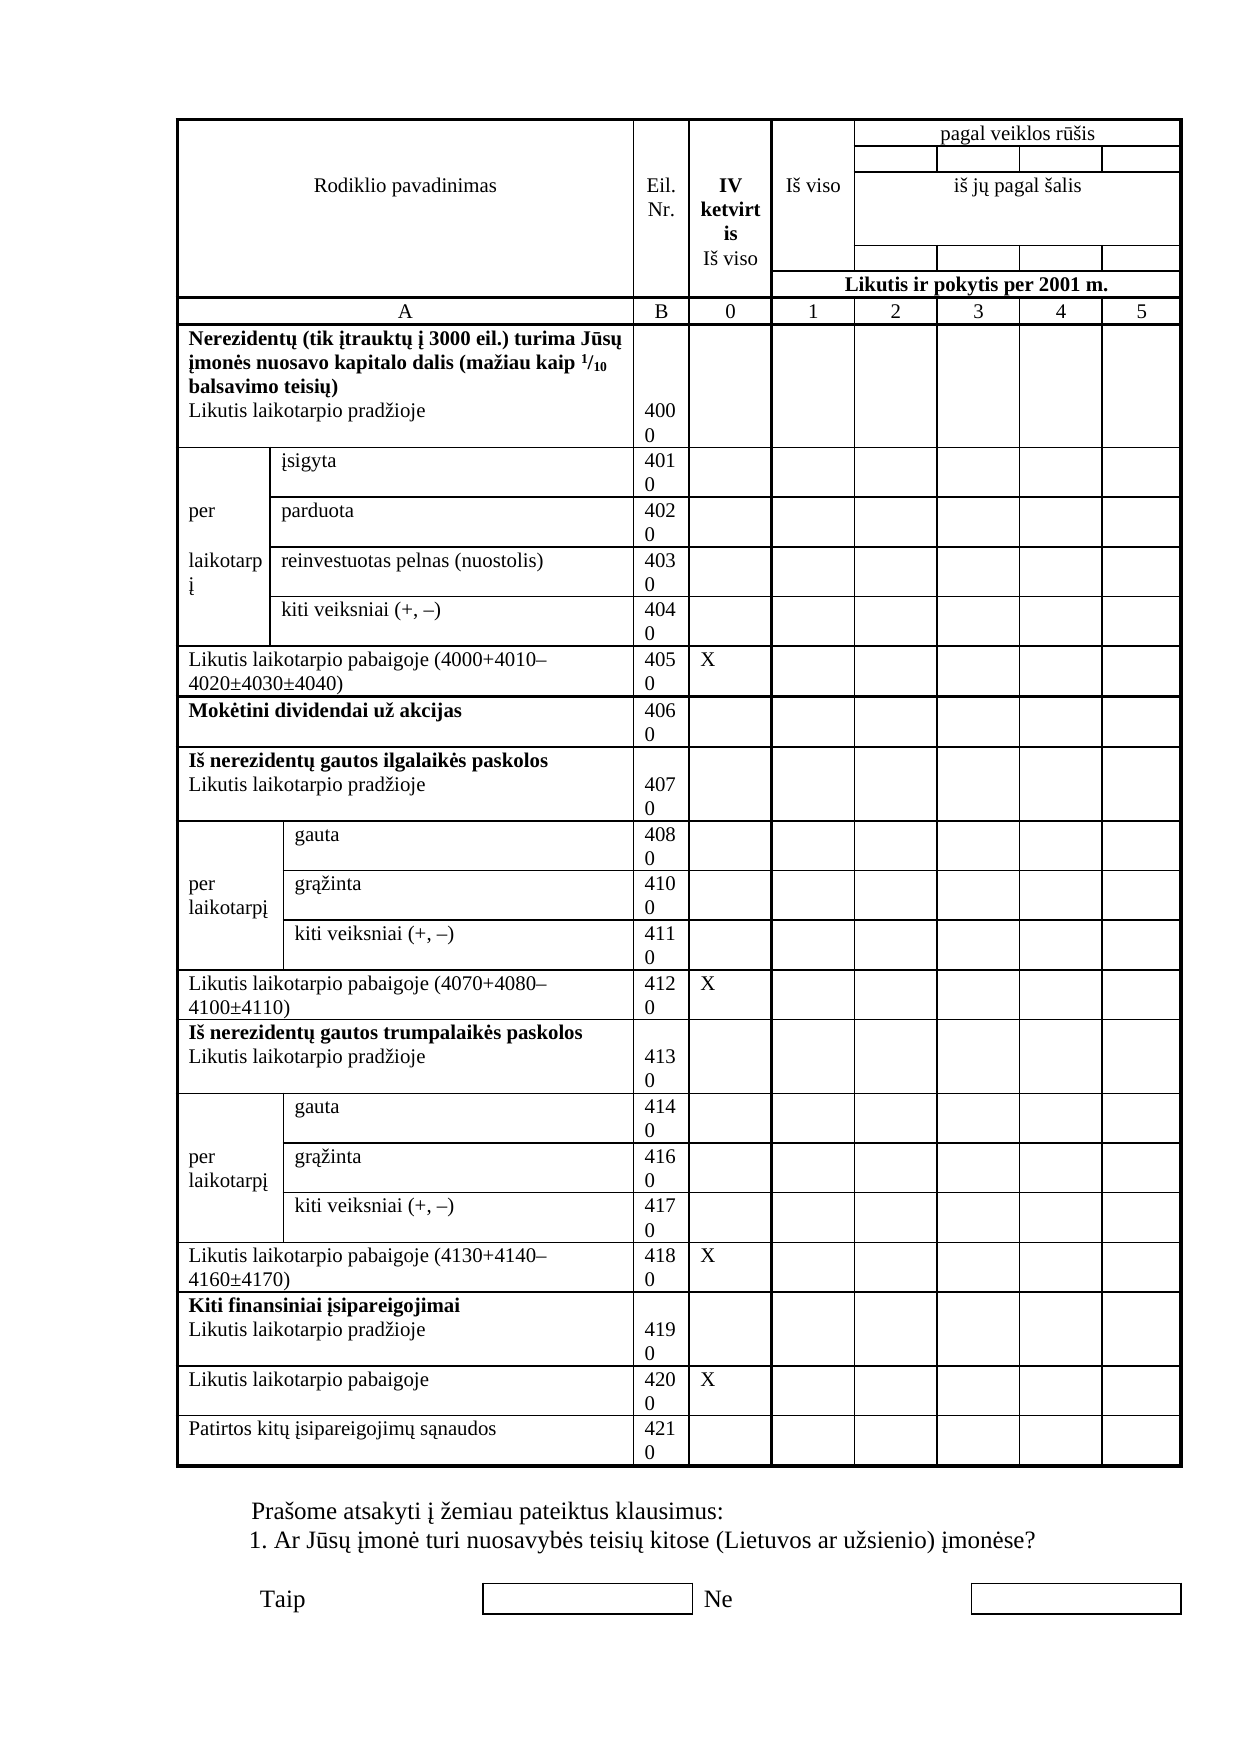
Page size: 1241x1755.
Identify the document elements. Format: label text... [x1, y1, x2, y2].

table_cell 4080 [634, 822, 688, 870]
table_cell [690, 326, 770, 398]
table_cell Eil. Nr. [634, 171, 688, 245]
table_cell [634, 270, 688, 296]
table_cell [773, 1317, 854, 1365]
table_cell [855, 1416, 936, 1464]
table_cell Iš nerezidentų gautos ilgalaikės paskolos [179, 748, 633, 772]
table_cell [1020, 1193, 1101, 1242]
table_cell [1020, 822, 1101, 870]
table_cell gauta [284, 1094, 633, 1142]
table_header [484, 1584, 692, 1613]
table_cell Likutis laikotarpio pabaigoje (4070+4080–4100±4110) [179, 971, 633, 1019]
table_cell 4130 [634, 1044, 688, 1092]
table_cell [773, 772, 854, 820]
table_cell [938, 1416, 1019, 1464]
table_cell Rodiklio pavadinimas [179, 171, 633, 245]
table_cell [773, 871, 854, 919]
table_cell [773, 698, 854, 746]
table_cell parduota [271, 498, 633, 546]
table_cell [855, 498, 936, 546]
table_cell 4040 [634, 597, 688, 645]
table_cell [1103, 1094, 1179, 1142]
table_cell [773, 245, 854, 270]
table_cell Likutis laikotarpio pradžioje [179, 1317, 633, 1365]
table_cell [1103, 748, 1179, 772]
table_cell [690, 772, 770, 820]
table_cell [938, 326, 1019, 398]
table_cell [1103, 971, 1179, 1019]
table_cell X [690, 1367, 770, 1415]
table_header [634, 121, 688, 145]
table_cell B [634, 299, 688, 323]
table_cell [938, 1044, 1019, 1092]
table_cell [1103, 1416, 1179, 1464]
table_cell [773, 145, 854, 171]
table_cell [1103, 1293, 1179, 1317]
table_cell [179, 270, 633, 296]
table_cell X [690, 1243, 770, 1291]
table_cell [855, 1144, 936, 1192]
text 1. Ar Jūsų įmonė turi nuosavybės teisių kitose (Lietuvos ar užsienio) įmonėse? [177, 1525, 1181, 1554]
table_header [773, 121, 854, 145]
table_cell [634, 145, 688, 171]
table_cell laikotarpį [179, 546, 269, 596]
table_cell [634, 1020, 688, 1044]
table_cell [690, 498, 770, 546]
table_cell [690, 1044, 770, 1092]
table_cell 4140 [634, 1094, 688, 1142]
table_cell [773, 921, 854, 969]
table_cell [773, 597, 854, 645]
table_cell 4070 [634, 772, 688, 820]
table_cell [1020, 921, 1101, 969]
table_cell [1020, 647, 1101, 695]
table_cell [1103, 698, 1179, 746]
table_cell [773, 326, 854, 398]
table_cell [1020, 1144, 1101, 1192]
table_cell [1020, 971, 1101, 1019]
table_cell Likutis laikotarpio pradžioje [179, 399, 633, 447]
table_cell [1103, 1243, 1179, 1291]
table_cell [634, 1293, 688, 1317]
table_cell [1103, 326, 1179, 398]
table_cell [938, 1317, 1019, 1365]
table_cell [773, 647, 854, 695]
table_cell A [179, 299, 633, 323]
table_cell 0 [690, 299, 770, 323]
table_cell Likutis laikotarpio pradžioje [179, 772, 633, 820]
table_cell Likutis laikotarpio pabaigoje (4000+4010–4020±4030±4040) [179, 647, 633, 695]
table_cell [938, 147, 1019, 171]
table_cell [1020, 1317, 1101, 1365]
table_cell [1020, 698, 1101, 746]
table_cell per [179, 496, 269, 546]
table_cell [1020, 1044, 1101, 1092]
table_cell iš jų pagal šalis [855, 173, 1179, 245]
table_cell [773, 1293, 854, 1317]
table_cell [855, 698, 936, 746]
table_cell 4060 [634, 698, 688, 746]
table_cell [1020, 399, 1101, 447]
table_cell [855, 399, 936, 447]
table_cell [773, 1416, 854, 1464]
table_cell 4 [1020, 299, 1101, 323]
table_cell Likutis ir pokytis per 2001 m. [773, 272, 1179, 296]
table_cell Mokėtini dividendai už akcijas [179, 698, 633, 746]
table_cell per laikotarpį [179, 870, 283, 919]
table_cell reinvestuotas pelnas (nuostolis) [271, 548, 633, 596]
table_cell [690, 698, 770, 746]
table_cell [1103, 1044, 1179, 1092]
table_cell [179, 145, 633, 171]
table_cell [938, 1144, 1019, 1192]
table_cell [1103, 1193, 1179, 1242]
table_header Taip [177, 1583, 482, 1613]
table_cell [1020, 326, 1101, 398]
table_cell [690, 871, 770, 919]
table_cell [1020, 748, 1101, 772]
table_cell [179, 919, 283, 969]
table_cell [690, 1293, 770, 1317]
table_cell [938, 548, 1019, 596]
table_cell [179, 1094, 283, 1142]
table_cell [773, 1367, 854, 1415]
table_cell [1020, 1416, 1101, 1464]
table_cell X [690, 971, 770, 1019]
table_cell [690, 597, 770, 645]
table_cell Iš nerezidentų gautos trumpalaikės paskolos [179, 1020, 633, 1044]
table_cell [1103, 871, 1179, 919]
table_cell 1 [773, 299, 854, 323]
table_cell [855, 1094, 936, 1142]
table_cell [855, 1293, 936, 1317]
table_cell [1103, 921, 1179, 969]
table_cell [1020, 1293, 1101, 1317]
table_header [179, 121, 633, 145]
table_cell 4100 [634, 871, 688, 919]
table_cell [773, 971, 854, 1019]
table_cell [938, 772, 1019, 820]
table_cell [1103, 1144, 1179, 1192]
table_cell 4020 [634, 498, 688, 546]
table_cell Iš viso [690, 245, 770, 270]
table_cell [855, 326, 936, 398]
table_cell [690, 1020, 770, 1044]
table_cell [855, 1193, 936, 1242]
table_cell [855, 1243, 936, 1291]
table_cell [938, 1367, 1019, 1415]
table_cell [855, 1367, 936, 1415]
table_cell [634, 326, 688, 398]
table_cell nerezidentų (tik įtrauktų į 3000 eil.) turima Jūsų įmonės nuosavo kapitalo dalis (mažiau kaip 1/10 balsavimo teisių) [179, 326, 633, 398]
table_cell gauta [284, 822, 633, 870]
table_cell [179, 448, 269, 496]
table_cell [938, 1243, 1019, 1291]
table_cell [1103, 1367, 1179, 1415]
table_cell 4180 [634, 1243, 688, 1291]
table_cell [773, 1243, 854, 1291]
table_cell [1103, 647, 1179, 695]
table_cell 4110 [634, 921, 688, 969]
table_cell [855, 1044, 936, 1092]
table_cell 4120 [634, 971, 688, 1019]
table_cell [1103, 399, 1179, 447]
table_cell [773, 1044, 854, 1092]
table_cell [938, 921, 1019, 969]
table_cell [855, 1317, 936, 1365]
table_cell [690, 822, 770, 870]
table_cell [690, 448, 770, 496]
table_cell [179, 1192, 283, 1242]
table_cell [938, 871, 1019, 919]
table_cell 4010 [634, 448, 688, 496]
table_cell Kiti finansiniai įsipareigojimai [179, 1293, 633, 1317]
table_cell Likutis laikotarpio pabaigoje (4130+4140–4160±4170) [179, 1243, 633, 1291]
table_cell kiti veiksniai (+, –) [271, 597, 633, 645]
table_cell Likutis laikotarpio pabaigoje [179, 1367, 633, 1415]
table_cell [690, 1193, 770, 1242]
table_cell per laikotarpį [179, 1142, 283, 1192]
table_cell [938, 748, 1019, 772]
table_cell 4210 [634, 1416, 688, 1464]
table_cell [1020, 1243, 1101, 1291]
table_cell [1103, 147, 1179, 171]
table_cell [855, 1020, 936, 1044]
table_cell [855, 448, 936, 496]
table_cell [938, 597, 1019, 645]
table_cell [179, 245, 633, 270]
table_cell 5 [1103, 299, 1179, 323]
table_cell 4050 [634, 647, 688, 695]
table_cell X [690, 647, 770, 695]
table_cell [1020, 871, 1101, 919]
table_cell [1020, 246, 1101, 270]
table_cell [855, 246, 936, 270]
table_cell [690, 270, 770, 296]
table_cell [690, 748, 770, 772]
table_cell [1103, 1317, 1179, 1365]
table_cell [773, 399, 854, 447]
table_cell [938, 1094, 1019, 1142]
table_cell [1103, 822, 1179, 870]
table_cell [855, 871, 936, 919]
table_cell [1020, 1094, 1101, 1142]
table_cell [1020, 1367, 1101, 1415]
table_cell [855, 971, 936, 1019]
table_cell [690, 548, 770, 596]
text Prašome atsakyti į žemiau pateiktus klausimus: [177, 1496, 1181, 1525]
table_cell [773, 1144, 854, 1192]
table_cell [938, 399, 1019, 447]
table_cell [938, 698, 1019, 746]
table_cell grąžinta [284, 1144, 633, 1192]
table_cell [179, 822, 283, 870]
table_cell [1103, 498, 1179, 546]
table_cell Likutis laikotarpio pradžioje [179, 1044, 633, 1092]
table_cell [1103, 246, 1179, 270]
table_header [690, 121, 770, 145]
table_cell 4190 [634, 1317, 688, 1365]
table_cell [855, 822, 936, 870]
table_cell [1020, 1020, 1101, 1044]
table_cell kiti veiksniai (+, –) [284, 921, 633, 969]
table_cell [773, 822, 854, 870]
table_cell [1020, 498, 1101, 546]
table_cell Patirtos kitų įsipareigojimų sąnaudos [179, 1416, 633, 1464]
table_cell [938, 1193, 1019, 1242]
table_cell [1020, 772, 1101, 820]
table_cell [773, 548, 854, 596]
table_cell 2 [855, 299, 936, 323]
table_cell Iš viso [773, 171, 854, 245]
table_cell 4000 [634, 399, 688, 447]
table_cell [1020, 448, 1101, 496]
table_cell [855, 647, 936, 695]
table_cell [855, 772, 936, 820]
table_cell [773, 1020, 854, 1044]
table_cell [938, 647, 1019, 695]
table_cell [773, 498, 854, 546]
table_cell [690, 145, 770, 171]
table_cell [1020, 548, 1101, 596]
table_cell [634, 245, 688, 270]
table_cell [855, 548, 936, 596]
table_cell [179, 596, 269, 645]
table_cell [690, 399, 770, 447]
table_cell [938, 498, 1019, 546]
table_cell [1020, 147, 1101, 171]
table_cell įsigyta [271, 448, 633, 496]
table_cell [1103, 1020, 1179, 1044]
table_cell [773, 1193, 854, 1242]
table_cell [938, 448, 1019, 496]
table_cell [690, 1317, 770, 1365]
table_cell 4160 [634, 1144, 688, 1192]
table_cell [938, 1293, 1019, 1317]
table_cell [634, 748, 688, 772]
table_cell [1103, 548, 1179, 596]
table_cell [938, 971, 1019, 1019]
table_cell [855, 921, 936, 969]
table_cell 4200 [634, 1367, 688, 1415]
table_cell IV ketvirtis [690, 171, 770, 245]
table_cell [773, 748, 854, 772]
table_cell [855, 748, 936, 772]
table_cell [855, 597, 936, 645]
table_cell kiti veiksniai (+, –) [284, 1193, 633, 1242]
table_cell grąžinta [284, 871, 633, 919]
table_cell [773, 1094, 854, 1142]
table_header Ne [693, 1583, 971, 1613]
table_cell [773, 448, 854, 496]
table_cell [855, 147, 936, 171]
table_cell 3 [938, 299, 1019, 323]
table_cell 4030 [634, 548, 688, 596]
table_header pagal veiklos rūšis [855, 121, 1179, 145]
table_header [972, 1584, 1180, 1613]
table_cell [938, 822, 1019, 870]
table_cell [690, 1094, 770, 1142]
table_cell [1103, 597, 1179, 645]
table_cell 4170 [634, 1193, 688, 1242]
table_cell [690, 1144, 770, 1192]
table_cell [938, 1020, 1019, 1044]
table_cell [1020, 597, 1101, 645]
table_cell [938, 246, 1019, 270]
table_cell [1103, 772, 1179, 820]
table_cell [1103, 448, 1179, 496]
table_cell [690, 1416, 770, 1464]
table_cell [690, 921, 770, 969]
